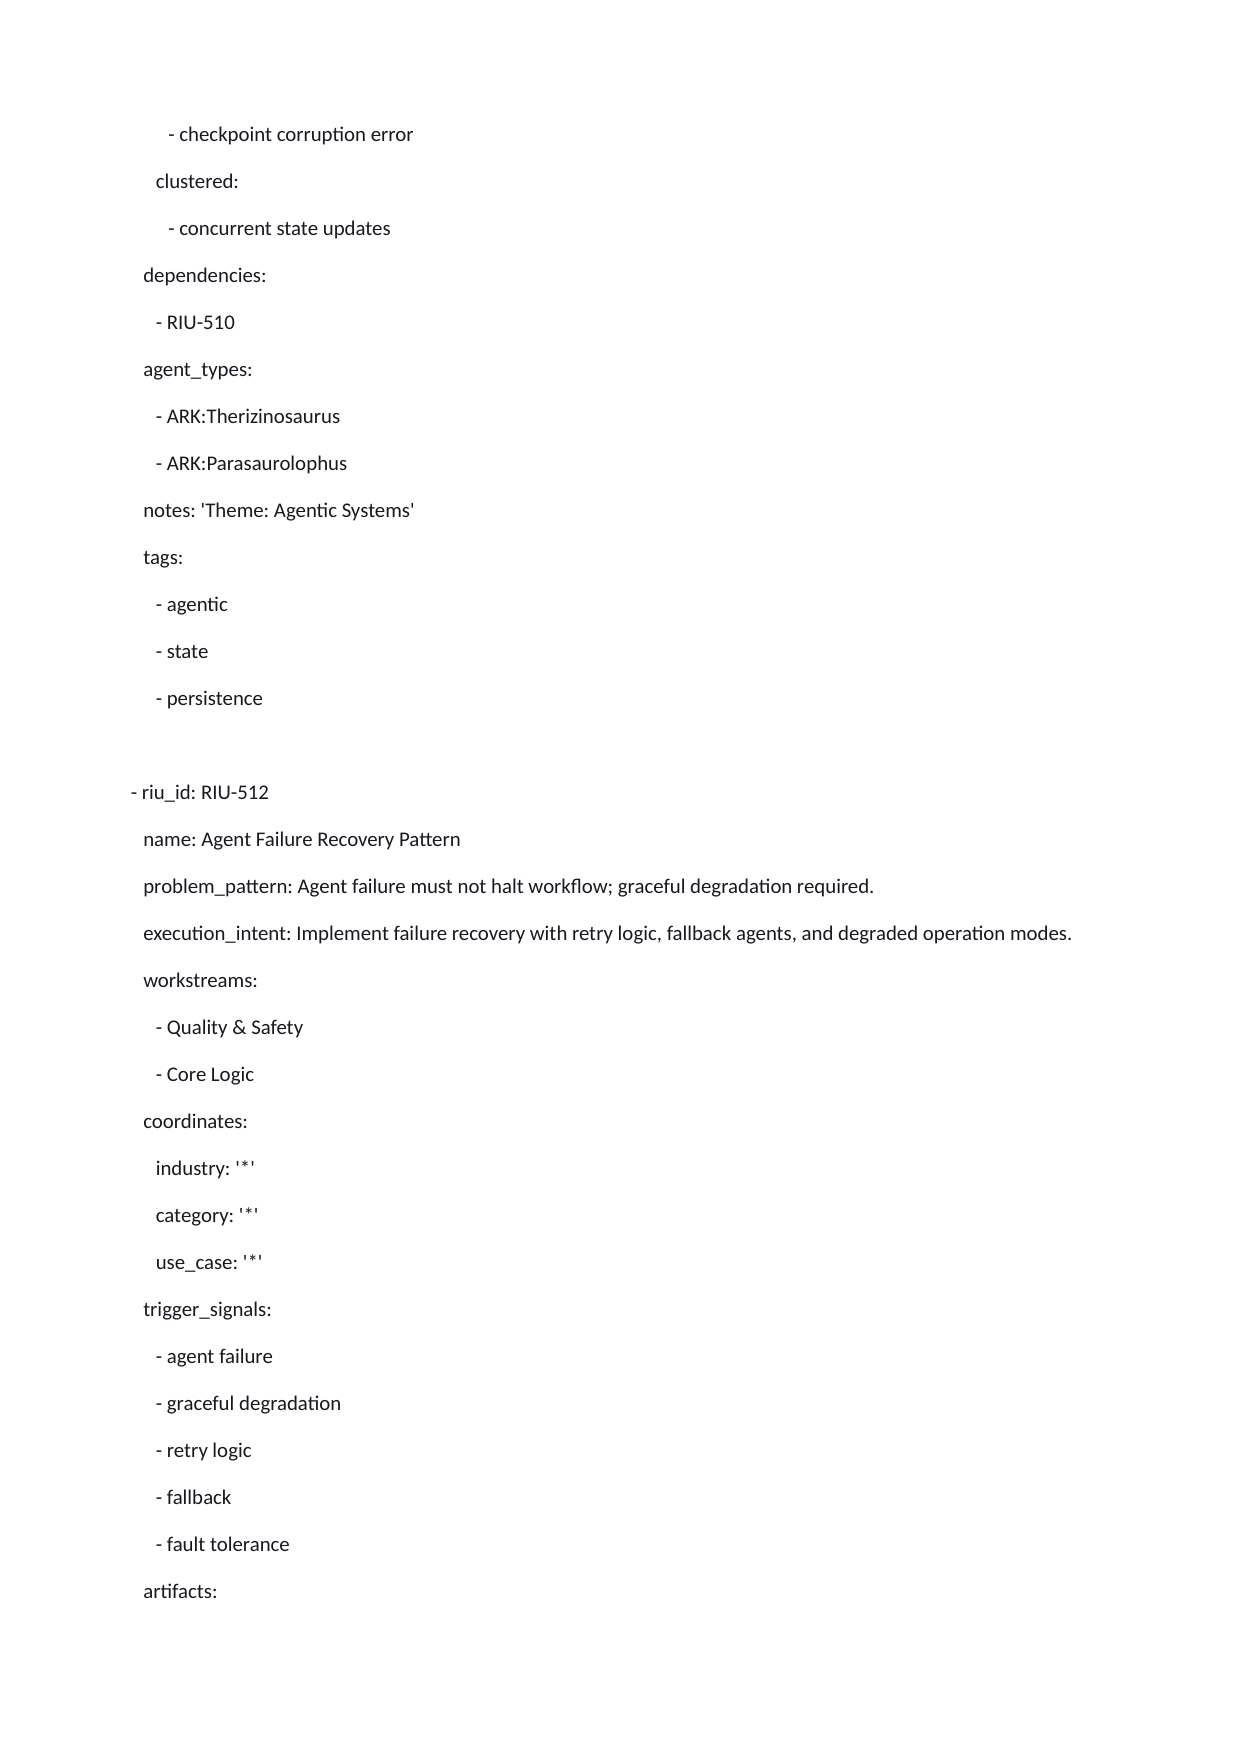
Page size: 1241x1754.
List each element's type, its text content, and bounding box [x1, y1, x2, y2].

text - concurrent state updates [118, 212, 1122, 241]
text clustered: [118, 165, 1122, 194]
text - agentic [118, 588, 1122, 617]
text category: '*' [118, 1199, 1122, 1228]
text dependencies: [118, 259, 1122, 288]
text artifacts: [118, 1575, 1122, 1604]
text - persistence [118, 682, 1122, 711]
text - state [118, 635, 1122, 664]
text workstreams: [118, 964, 1122, 993]
text - checkpoint corruption error [118, 118, 1122, 147]
text coordinates: [118, 1105, 1122, 1134]
text - Quality & Safety [118, 1011, 1122, 1040]
text - ARK:Therizinosaurus [118, 400, 1122, 429]
text - agent failure [118, 1340, 1122, 1369]
text trigger_signals: [118, 1293, 1122, 1322]
text - fault tolerance [118, 1528, 1122, 1557]
text - riu_id: RIU-512 [118, 776, 1122, 805]
text agent_types: [118, 353, 1122, 382]
text - Core Logic [118, 1058, 1122, 1087]
text problem_pattern: Agent failure must not halt workflow; graceful degradation required. [118, 870, 1122, 899]
text - graceful degradation [118, 1387, 1122, 1416]
text industry: '*' [118, 1152, 1122, 1181]
text notes: 'Theme: Agentic Systems' [118, 494, 1122, 523]
text execution_intent: Implement failure recovery with retry logic, fallback agents, and degraded operation modes. [118, 917, 1122, 946]
text tags: [118, 541, 1122, 570]
text - RIU-510 [118, 306, 1122, 335]
text - ARK:Parasaurolophus [118, 447, 1122, 476]
text name: Agent Failure Recovery Pattern [118, 823, 1122, 852]
text - fallback [118, 1481, 1122, 1510]
text - retry logic [118, 1434, 1122, 1463]
text use_case: '*' [118, 1246, 1122, 1275]
